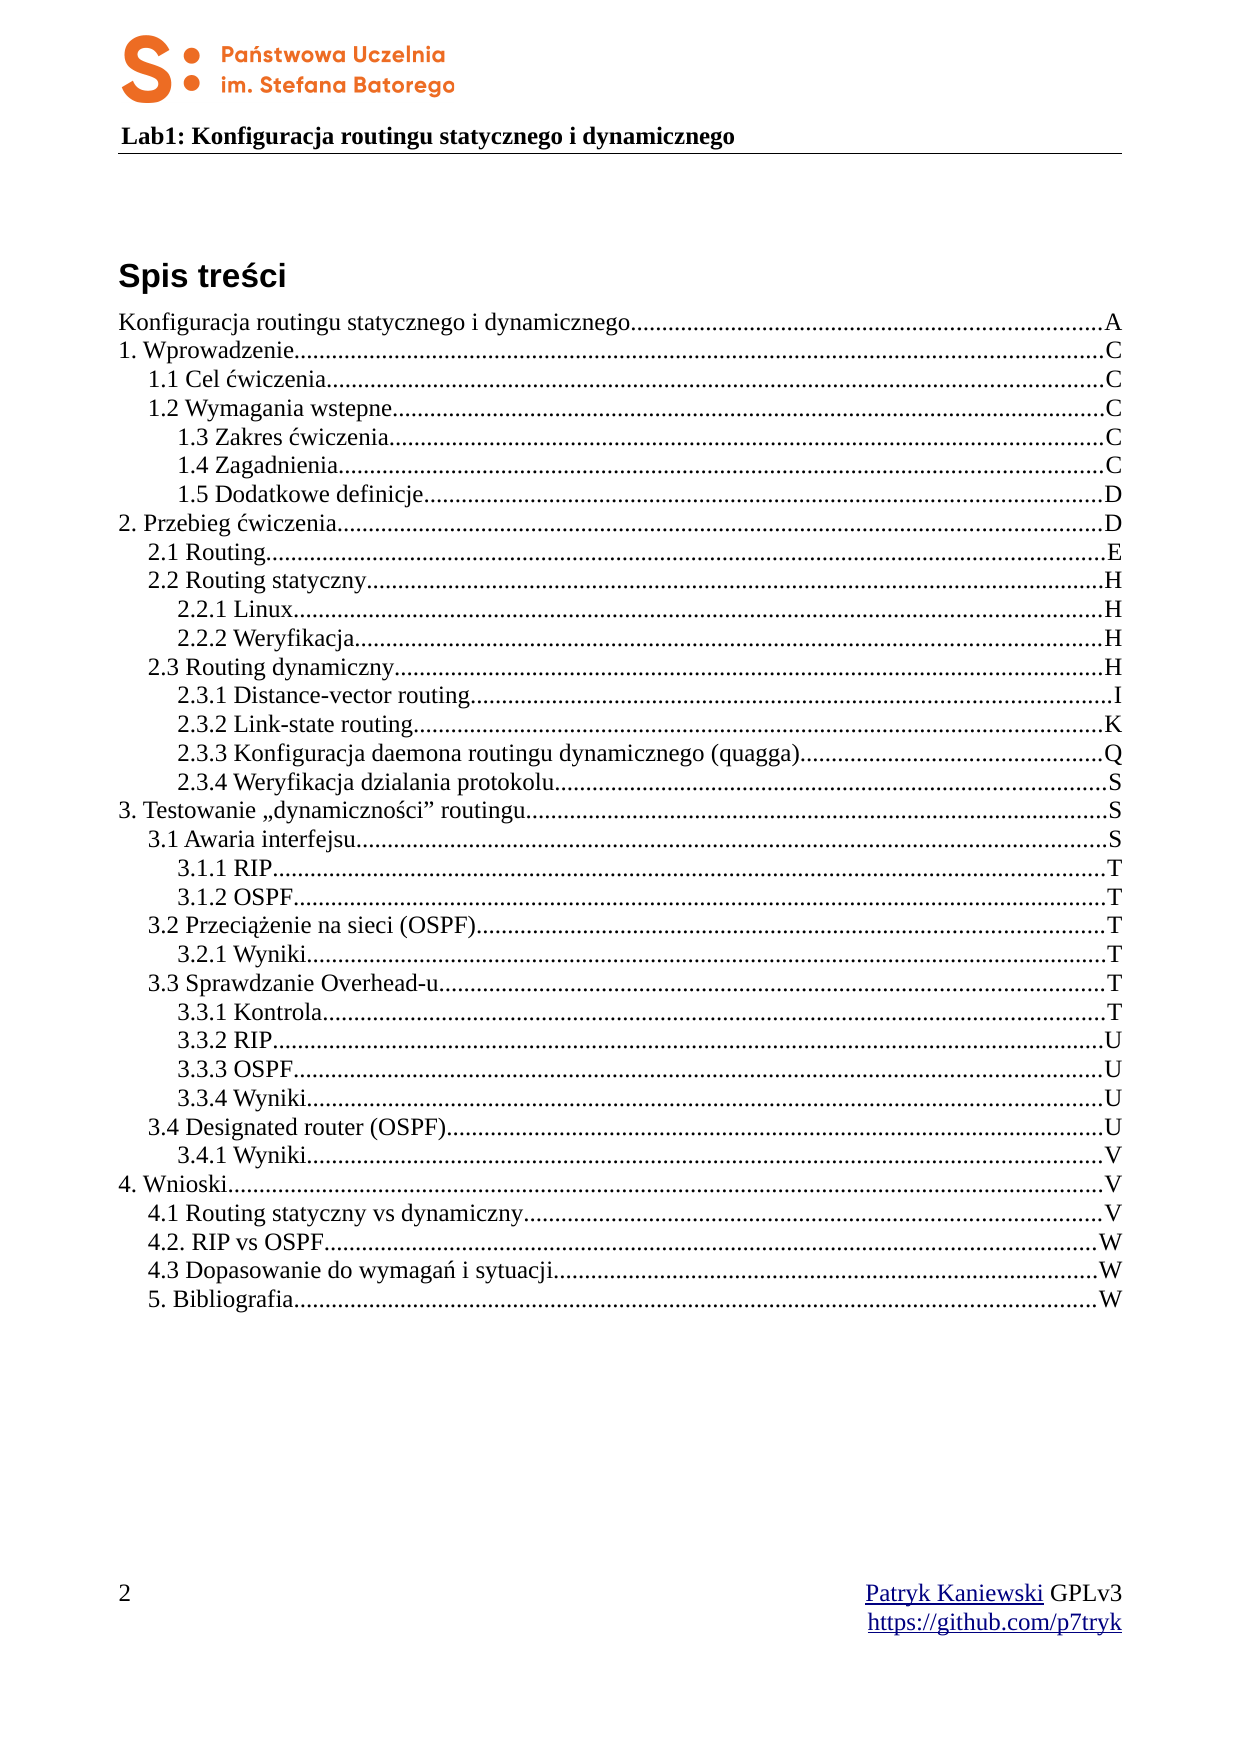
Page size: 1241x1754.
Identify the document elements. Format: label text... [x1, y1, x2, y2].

text 1.5 Dodatkowe definicje D [177, 479, 1122, 508]
text 2.3.3 Konfiguracja daemona routingu dynamicznego (quagga) Q [177, 738, 1122, 767]
text 1.4 Zagadnienia C [177, 450, 1122, 479]
text 2.2.1 Linux H [177, 594, 1122, 623]
text 2.3 Routing dynamiczny H [148, 652, 1122, 680]
text 2.2.2 Weryfikacja H [177, 623, 1122, 652]
text 1.2 Wymagania wstepne C [148, 393, 1122, 422]
text 3.1.1 RIP T [177, 853, 1122, 882]
text 5. Bibliografia W [148, 1284, 1122, 1313]
text 3.2 Przeciążenie na sieci (OSPF) T [148, 910, 1122, 939]
text 3.4 Designated router (OSPF) U [148, 1112, 1122, 1140]
text 3.3 Sprawdzanie Overhead-u T [148, 968, 1122, 997]
text 4.2. RIP vs OSPF W [148, 1227, 1122, 1255]
picture [121, 35, 455, 103]
text 4. Wnioski V [118, 1169, 1122, 1198]
text 2. Przebieg ćwiczenia D [118, 508, 1122, 537]
text 1. Wprowadzenie C [118, 335, 1122, 364]
text 3.3.2 RIP U [177, 1025, 1122, 1054]
text 3. Testowanie „dynamiczności” routingu S [118, 795, 1122, 824]
subtitle Spis treści [118, 256, 1122, 294]
text 3.3.1 Kontrola T [177, 997, 1122, 1025]
text 2.3.4 Weryfikacja dzialania protokolu S [177, 767, 1122, 795]
text Konfiguracja routingu statycznego i dynamicznego A [118, 307, 1122, 335]
text 2.1 Routing E [148, 537, 1122, 565]
text 2.3.1 Distance-vector routing I [177, 680, 1122, 709]
text 2.2 Routing statyczny H [148, 565, 1122, 594]
text 3.3.3 OSPF U [177, 1054, 1122, 1083]
text 4.3 Dopasowanie do wymagań i sytuacji W [148, 1255, 1122, 1284]
text 3.1 Awaria interfejsu S [148, 824, 1122, 853]
text 3.1.2 OSPF T [177, 882, 1122, 910]
text 2.3.2 Link-state routing K [177, 709, 1122, 738]
text 3.3.4 Wyniki U [177, 1083, 1122, 1112]
text 4.1 Routing statyczny vs dynamiczny V [148, 1198, 1122, 1227]
text 1.3 Zakres ćwiczenia C [177, 422, 1122, 450]
text 3.4.1 Wyniki V [177, 1140, 1122, 1169]
text 1.1 Cel ćwiczenia C [148, 364, 1122, 393]
text 3.2.1 Wyniki T [177, 939, 1122, 968]
